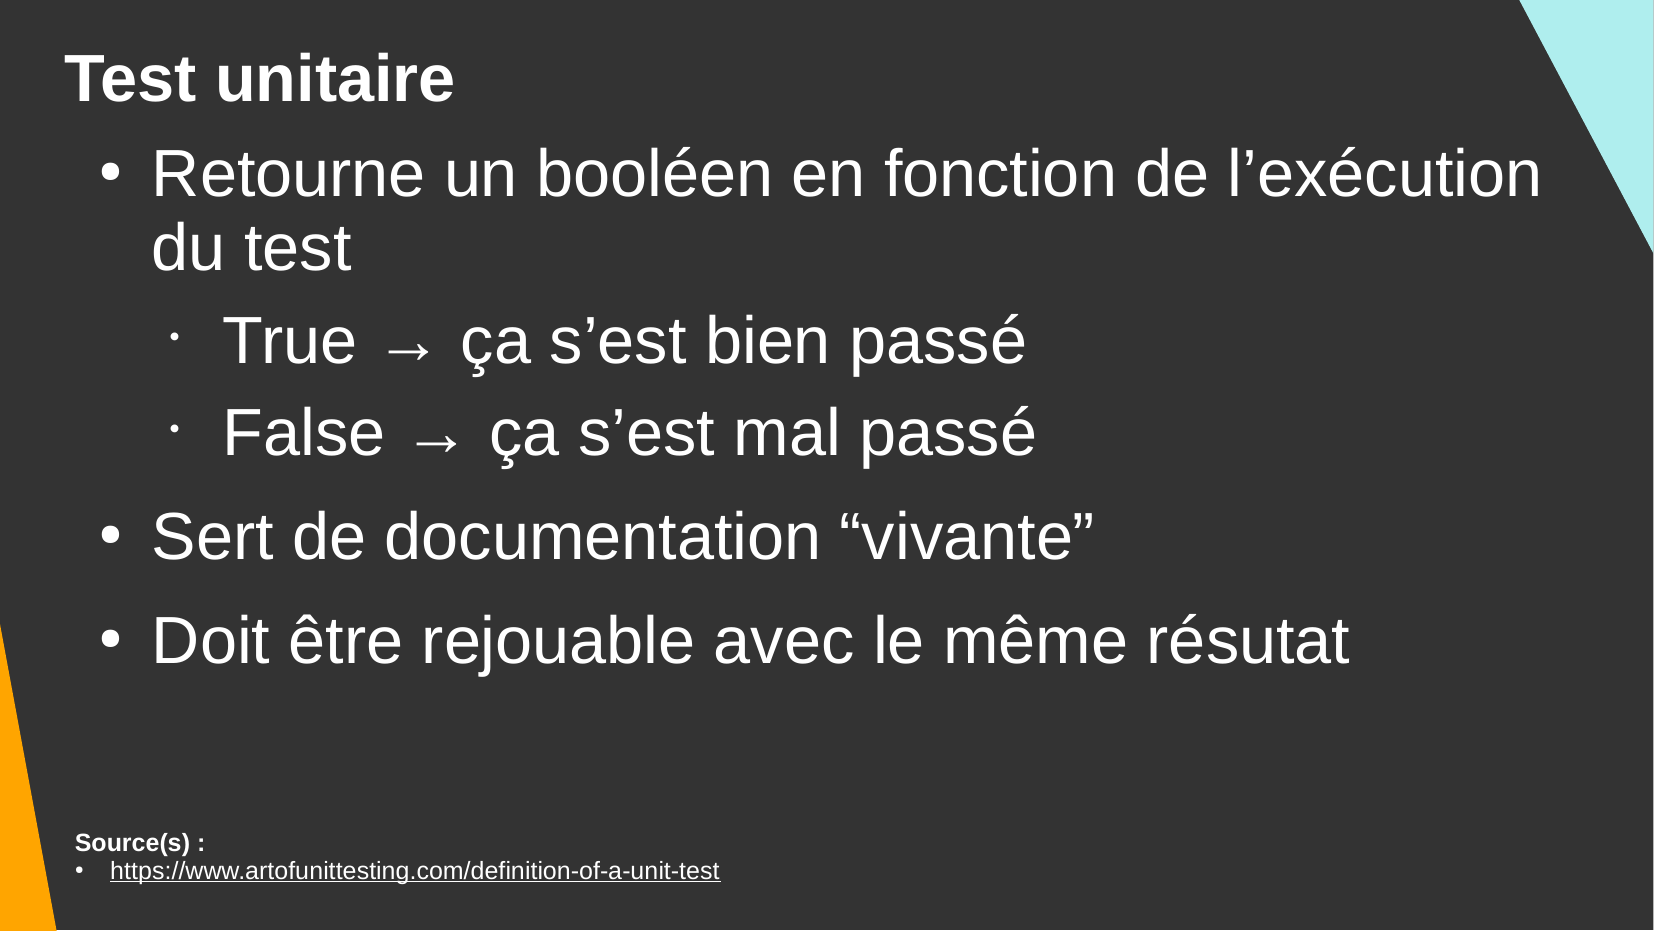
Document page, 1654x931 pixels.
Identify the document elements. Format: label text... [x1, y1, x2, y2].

list Retourne un booléen en fonction de l’exécution du test True → ça s’est bien passé False → ça s’est mal passé Sert de documentation “vivante” Doit être rejouable avec le même résutat [80, 135, 1620, 839]
title Test unitaire [64, 40, 1635, 116]
text_box [0, 624, 57, 931]
text_box Source(s) : https://www.artofunittesting.com/definition-of-a-unit-test [60, 821, 1546, 906]
text_box [1519, 0, 1654, 255]
